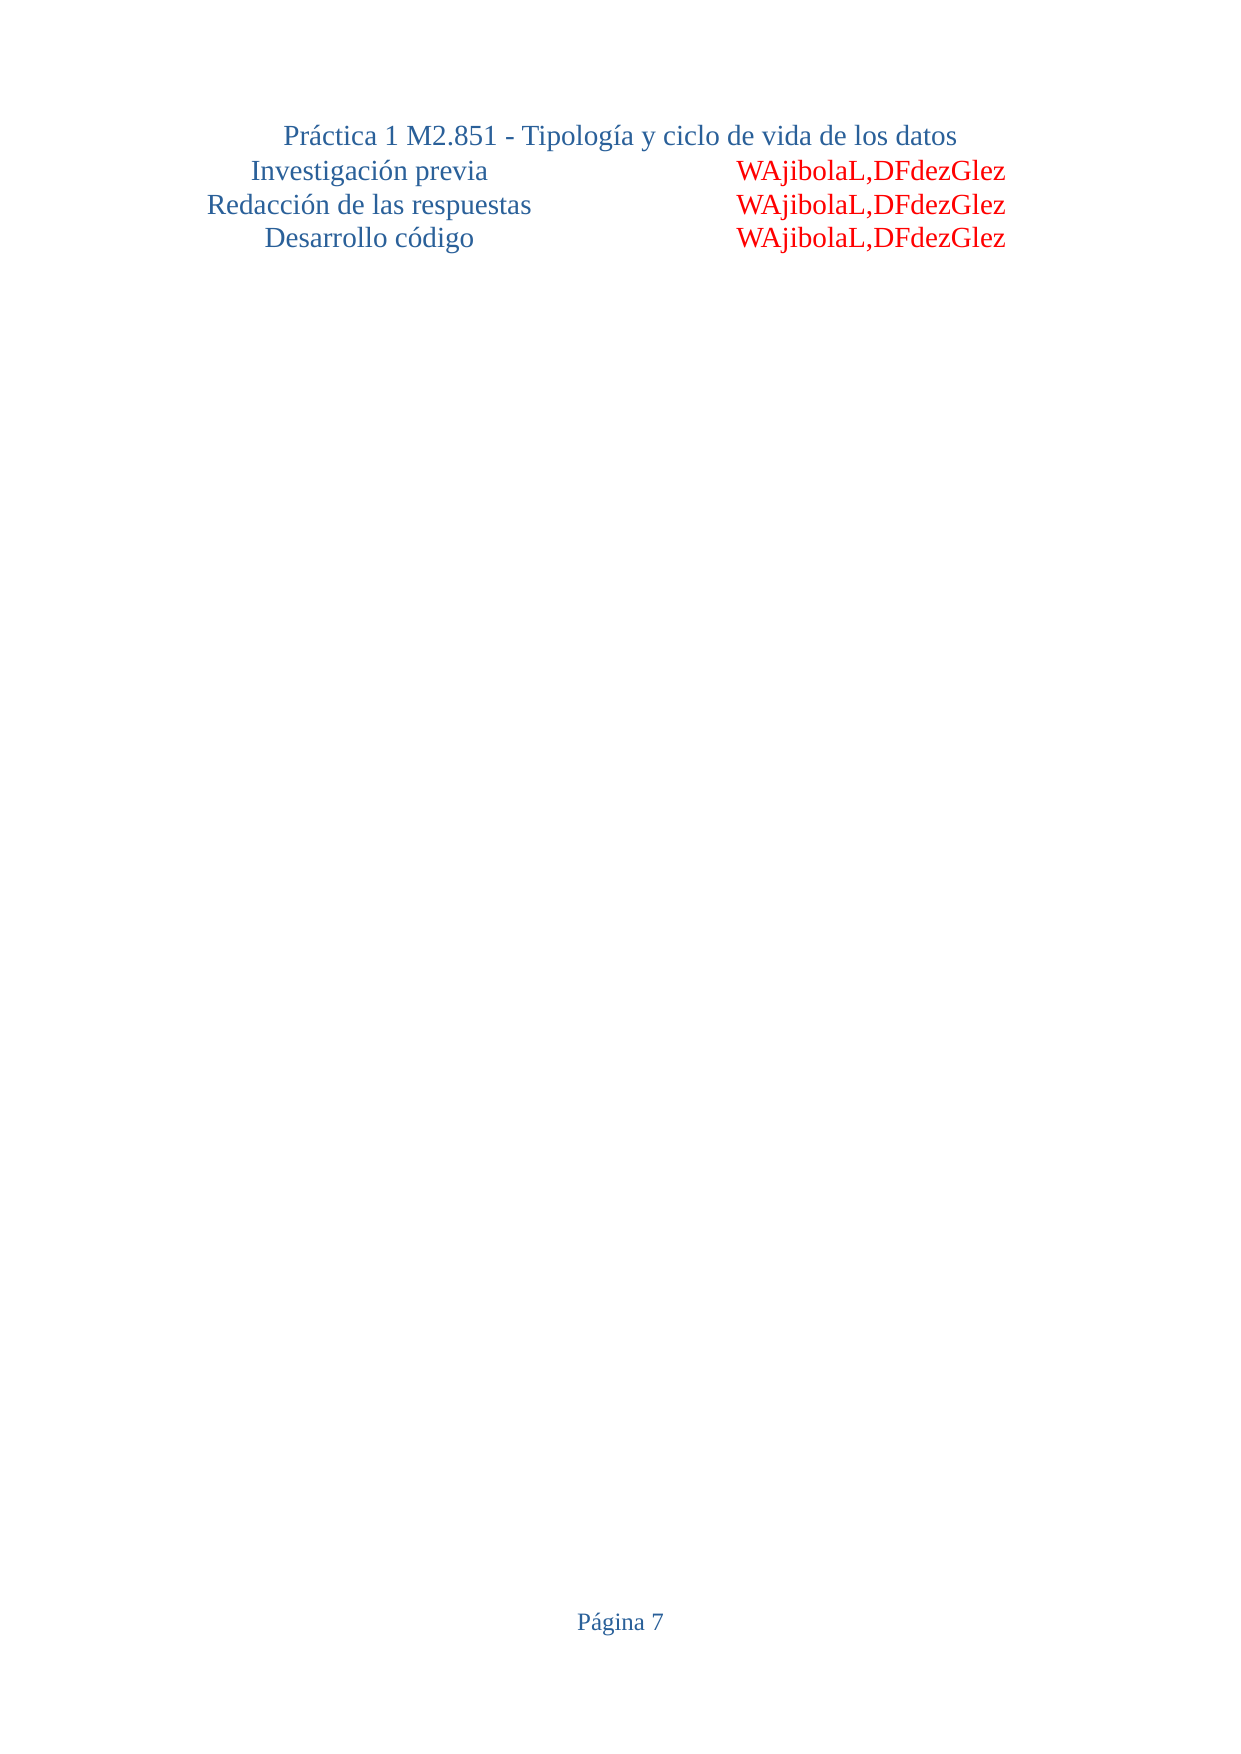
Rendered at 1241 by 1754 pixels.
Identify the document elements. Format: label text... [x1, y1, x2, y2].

table_cell WAjibolaL,DFdezGlez [620, 187, 1122, 221]
table_cell Redacción de las respuestas [118, 187, 620, 221]
table_cell WAjibolaL,DFdezGlez [620, 154, 1122, 187]
table_cell Investigación previa [118, 154, 620, 187]
table_cell Desarrollo código [118, 221, 620, 254]
table_cell WAjibolaL,DFdezGlez [620, 221, 1122, 254]
